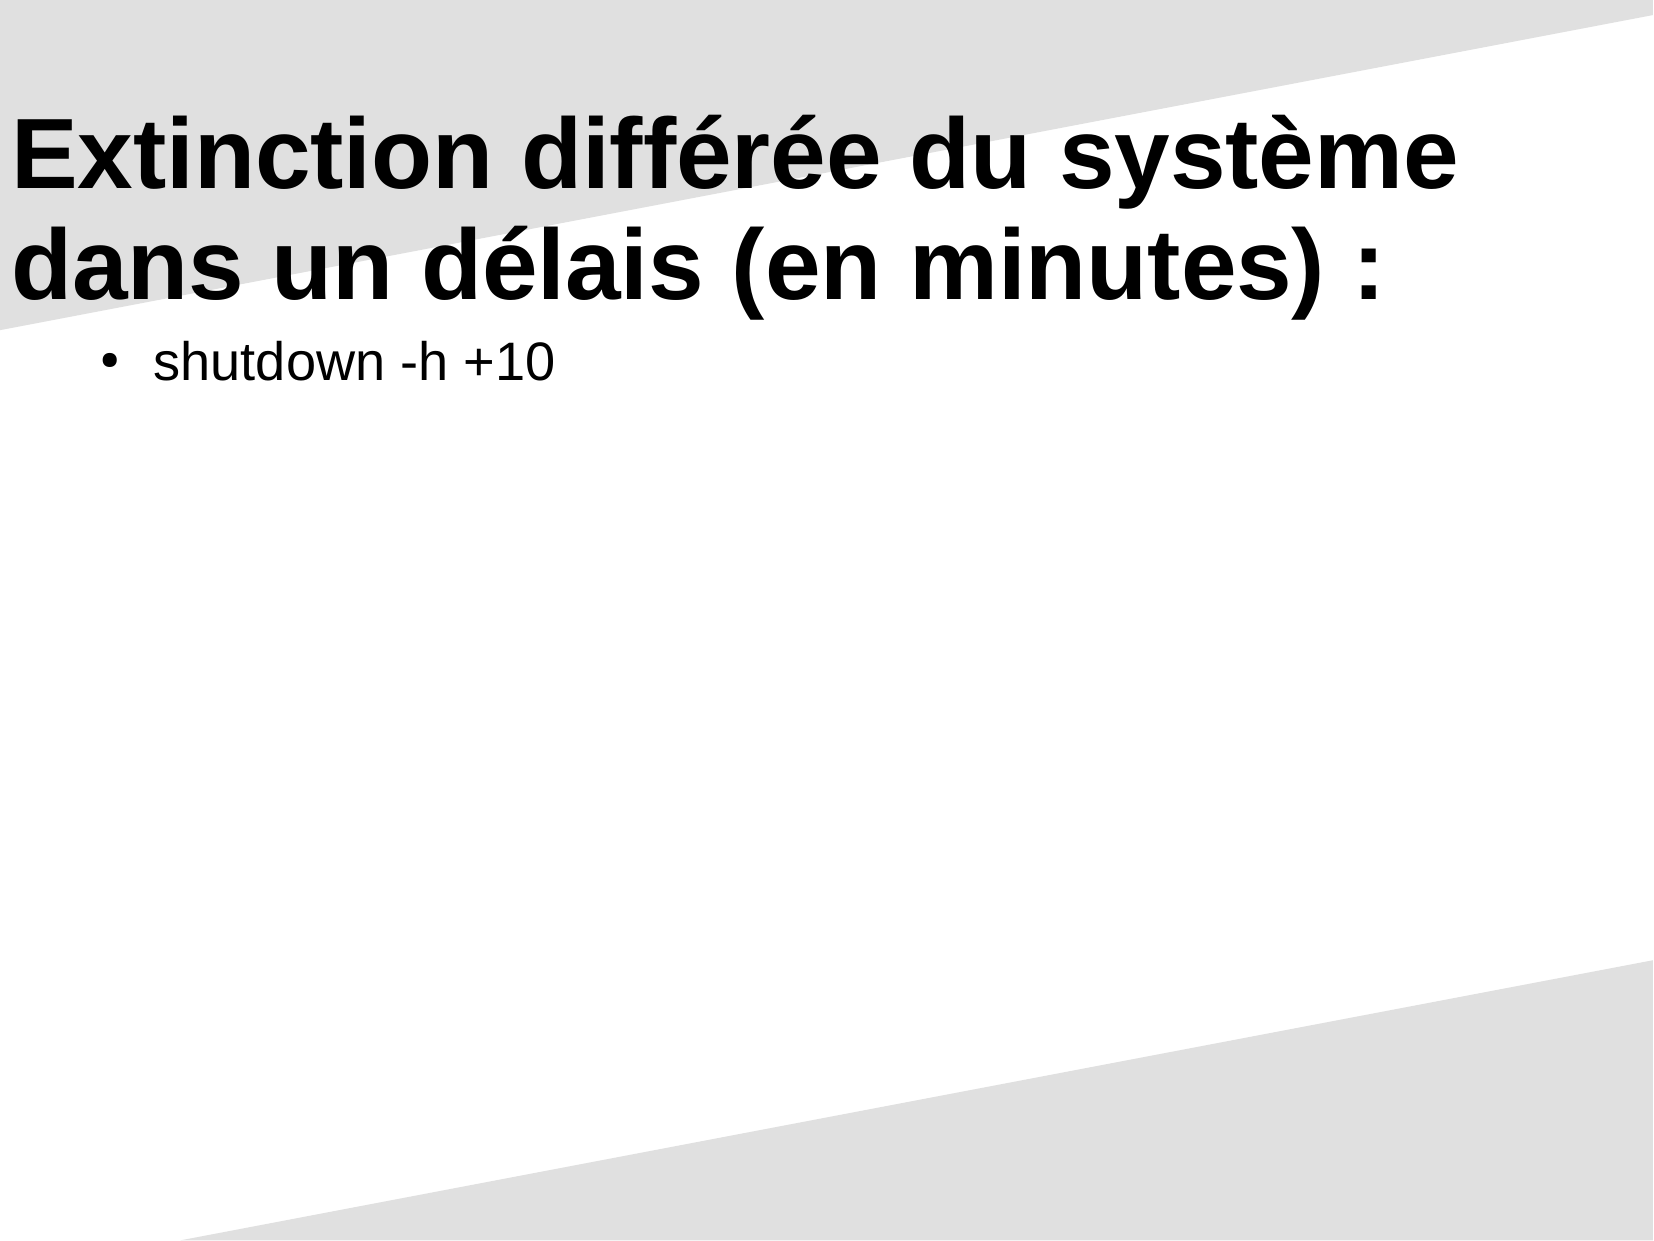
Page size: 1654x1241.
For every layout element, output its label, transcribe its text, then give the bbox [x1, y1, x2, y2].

title Extinction différée du système dans un délais (en minutes) : [11, 97, 1499, 322]
list shutdown -h +10 [82, 331, 1538, 1052]
